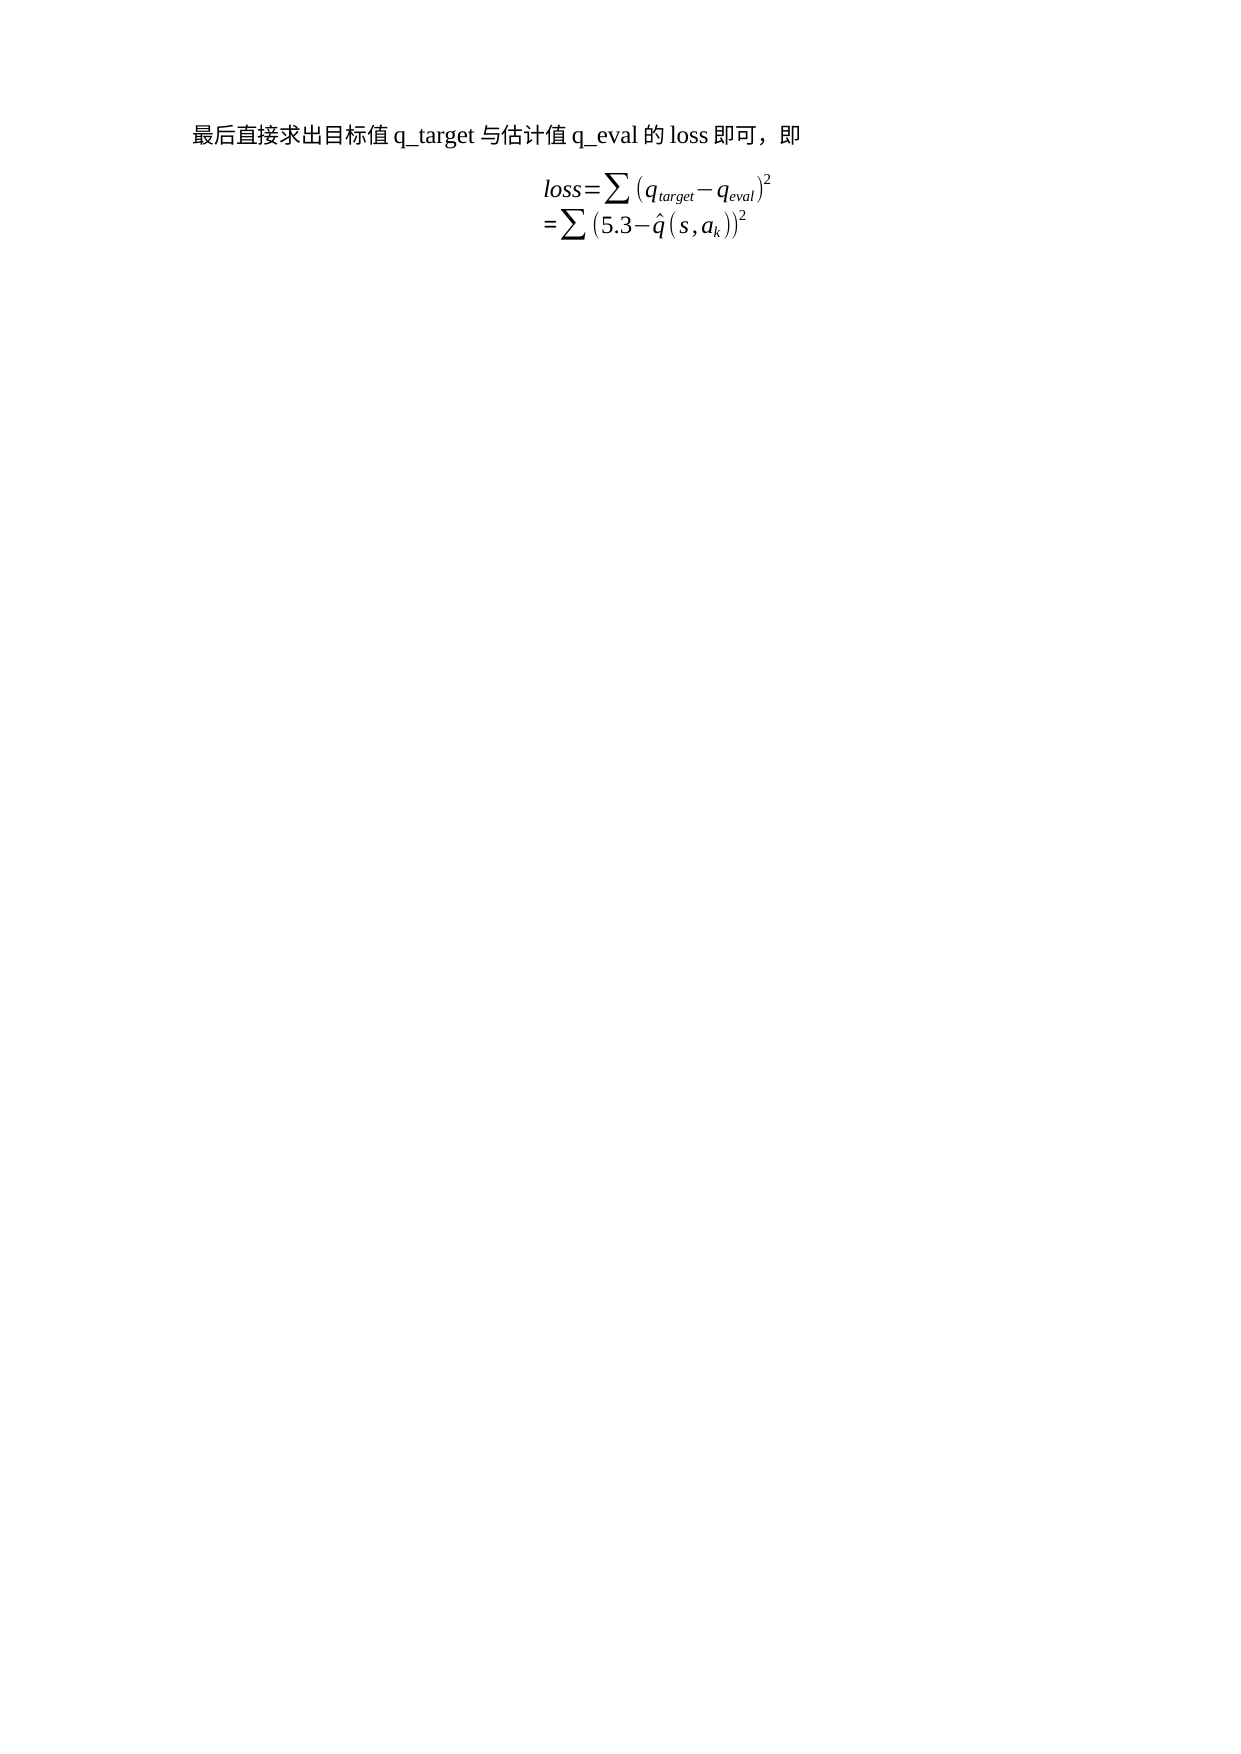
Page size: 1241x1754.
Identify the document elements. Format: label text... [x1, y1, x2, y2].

text 最后直接求出目标值q_target与估计值q_eval的loss即可，即 [118, 118, 1122, 150]
